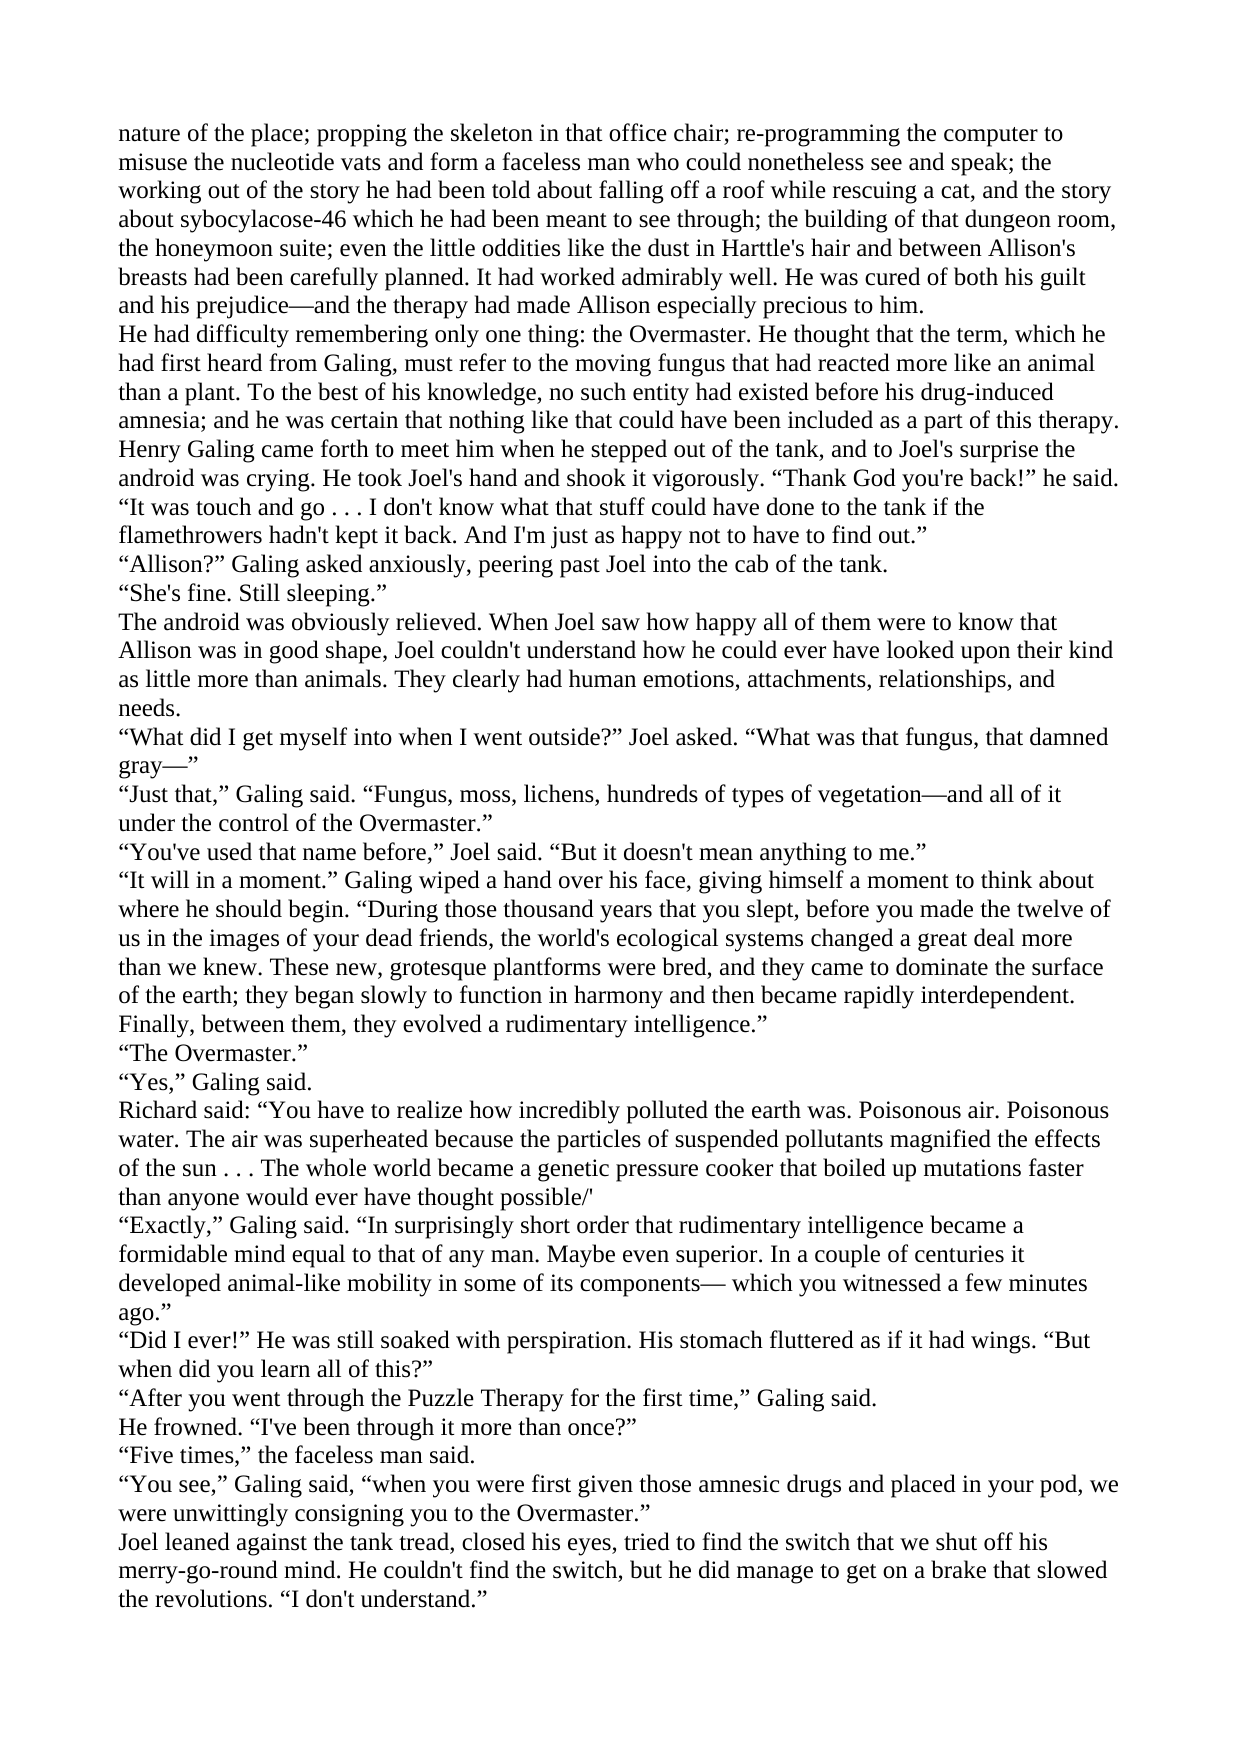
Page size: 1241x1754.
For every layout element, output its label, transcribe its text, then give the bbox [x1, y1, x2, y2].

text Joel leaned against the tank tread, closed his eyes, tried to find the switch that we shut off his merry-go-round mind. He couldn't find the switch, but he did manage to get on a brake that slowed the revolutions. “I don't understand.” [118, 1527, 1122, 1613]
text “You've used that name before,” Joel said. “But it doesn't mean anything to me.” [118, 837, 1122, 866]
text “It was touch and go . . . I don't know what that stuff could have done to the tank if the flamethrowers hadn't kept it back. And I'm just as happy not to have to find out.” [118, 492, 1122, 549]
text “Yes,” Galing said. [118, 1067, 1122, 1096]
text “Exactly,” Galing said. “In surprisingly short order that rudimentary intelligence became a formidable mind equal to that of any man. Maybe even superior. In a couple of centuries it developed animal-like mobility in some of its components— which you witnessed a few minutes ago.” [118, 1211, 1122, 1326]
text Henry Galing came forth to meet him when he stepped out of the tank, and to Joel's surprise the android was crying. He took Joel's hand and shook it vigorously. “Thank God you're back!” he said. [118, 434, 1122, 492]
text Richard said: “You have to realize how incredibly polluted the earth was. Poisonous air. Poisonous water. The air was superheated because the particles of suspended pollutants magnified the effects of the sun . . . The whole world became a genetic pressure cooker that boiled up mutations faster than anyone would ever have thought possible/' [118, 1096, 1122, 1211]
text “The Overmaster.” [118, 1038, 1122, 1067]
text “She's fine. Still sleeping.” [118, 578, 1122, 607]
text nature of the place; propping the skeleton in that office chair; re-programming the computer to misuse the nucleotide vats and form a faceless man who could nonetheless see and speak; the working out of the story he had been told about falling off a roof while rescuing a cat, and the story about sybocylacose-46 which he had been meant to see through; the building of that dungeon room, the honeymoon suite; even the little oddities like the dust in Harttle's hair and between Allison's breasts had been carefully planned. It had worked admirably well. He was cured of both his guilt and his prejudice—and the therapy had made Allison especially precious to him. [118, 118, 1122, 319]
text “Did I ever!” He was still soaked with perspiration. His stomach fluttered as if it had wings. “But when did you learn all of this?” [118, 1326, 1122, 1383]
text “Just that,” Galing said. “Fungus, moss, lichens, hundreds of types of vegetation—and all of it under the control of the Overmaster.” [118, 779, 1122, 837]
text He had difficulty remembering only one thing: the Overmaster. He thought that the term, which he had first heard from Galing, must refer to the moving fungus that had reacted more like an animal than a plant. To the best of his knowledge, no such entity had existed before his drug-induced amnesia; and he was certain that nothing like that could have been included as a part of this therapy. [118, 319, 1122, 434]
text “It will in a moment.” Galing wiped a hand over his face, giving himself a moment to think about where he should begin. “During those thousand years that you slept, before you made the twelve of us in the images of your dead friends, the world's ecological systems changed a great deal more than we knew. These new, grotesque plantforms were bred, and they came to dominate the surface of the earth; they began slowly to function in harmony and then became rapidly interdependent. Finally, between them, they evolved a rudimentary intelligence.” [118, 866, 1122, 1038]
text “Five times,” the faceless man said. [118, 1441, 1122, 1469]
text “You see,” Galing said, “when you were first given those amnesic drugs and placed in your pod, we were unwittingly consigning you to the Overmaster.” [118, 1469, 1122, 1527]
text “What did I get myself into when I went outside?” Joel asked. “What was that fungus, that damned gray—” [118, 722, 1122, 779]
text He frowned. “I've been through it more than once?” [118, 1412, 1122, 1441]
text “Allison?” Galing asked anxiously, peering past Joel into the cab of the tank. [118, 549, 1122, 578]
text “After you went through the Puzzle Therapy for the first time,” Galing said. [118, 1383, 1122, 1412]
text The android was obviously relieved. When Joel saw how happy all of them were to know that Allison was in good shape, Joel couldn't understand how he could ever have looked upon their kind as little more than animals. They clearly had human emotions, attachments, relationships, and needs. [118, 607, 1122, 722]
